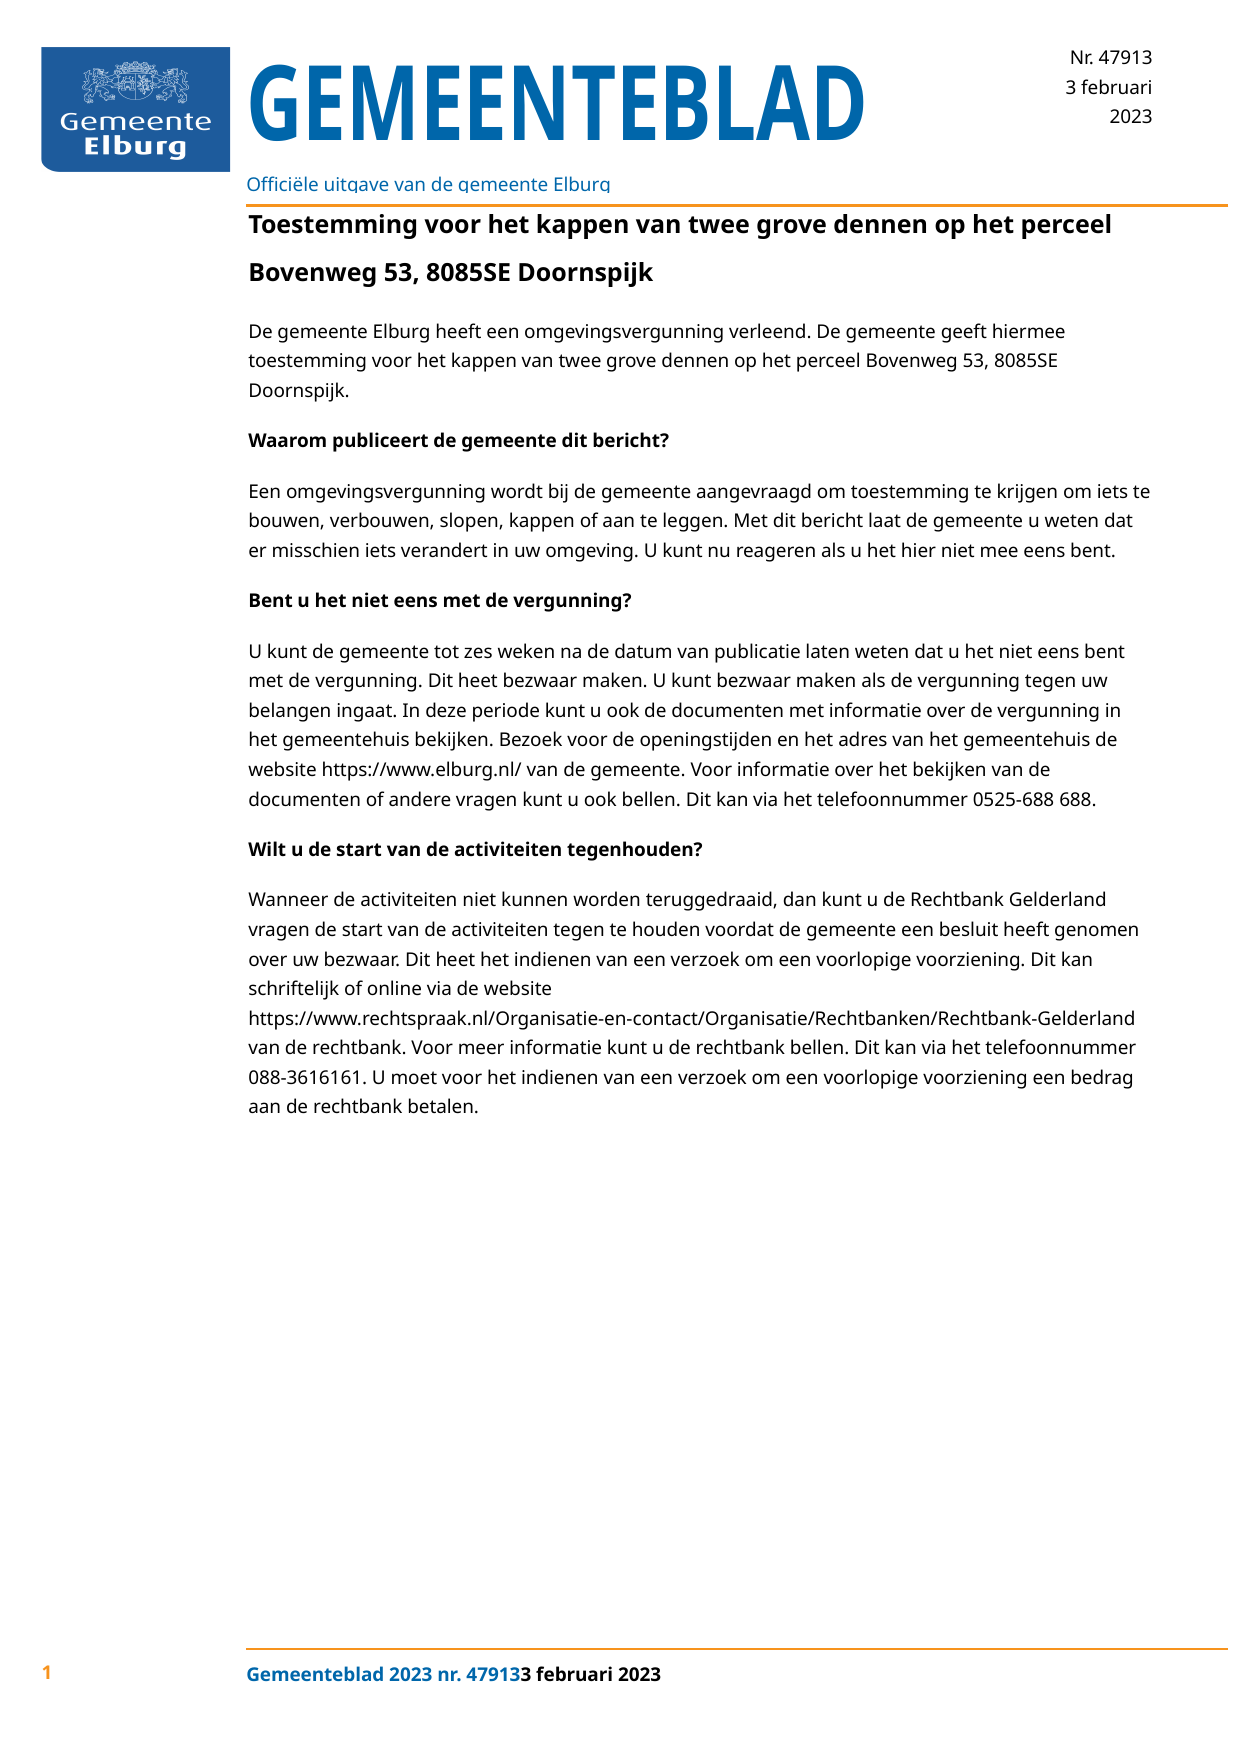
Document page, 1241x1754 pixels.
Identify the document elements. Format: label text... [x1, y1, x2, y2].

text Wilt u de start van de activiteiten tegenhouden? [248, 836, 1152, 862]
text Bent u het niet eens met de vergunning? [248, 587, 1152, 613]
text Toestemming voor het kappen van twee grove dennen op het perceel Bovenweg 53, 8085SE Doornspijk [248, 207, 1152, 288]
text Wanneer de activiteiten niet kunnen worden teruggedraaid, dan kunt u de Rechtbank Gelderland vragen de start van de activiteiten tegen te houden voordat de gemeente een besluit heeft genomen over uw bezwaar. Dit heet het indienen van een verzoek om een voorlopige voorziening. Dit kan schriftelijk of online via de website https://www.rechtspraak.nl/Organisatie-en-contact/Organisatie/Rechtbanken/Rechtbank-Gelderland van de rechtbank. Voor meer informatie kunt u de rechtbank bellen. Dit kan via het telefoonnummer 088-3616161. U moet voor het indienen van een verzoek om een voorlopige voorziening een bedrag aan de rechtbank betalen. [248, 887, 1152, 1119]
text Een omgevingsvergunning wordt bij de gemeente aangevraagd om toestemming te krijgen om iets te bouwen, verbouwen, slopen, kappen of aan te leggen. Met dit bericht laat de gemeente u weten dat er misschien iets verandert in uw omgeving. U kunt nu reageren als u het hier niet mee eens bent. [248, 478, 1152, 563]
text U kunt de gemeente tot zes weken na de datum van publicatie laten weten dat u het niet eens bent met de vergunning. Dit heet bezwaar maken. U kunt bezwaar maken als de vergunning tegen uw belangen ingaat. In deze periode kunt u ook de documenten met informatie over de vergunning in het gemeentehuis bekijken. Bezoek voor de openingstijden en het adres van het gemeentehuis de website https://www.elburg.nl/ van de gemeente. Voor informatie over het bekijken van de documenten of andere vragen kunt u ook bellen. Dit kan via het telefoonnummer 0525-688 688. [248, 638, 1152, 812]
picture [41, 47, 231, 172]
text Waarom publiceert de gemeente dit bericht? [248, 427, 1152, 453]
text De gemeente Elburg heeft een omgevingsvergunning verleend. De gemeente geeft hiermee toestemming voor het kappen van twee grove dennen op het perceel Bovenweg 53, 8085SE Doornspijk. [248, 318, 1152, 403]
